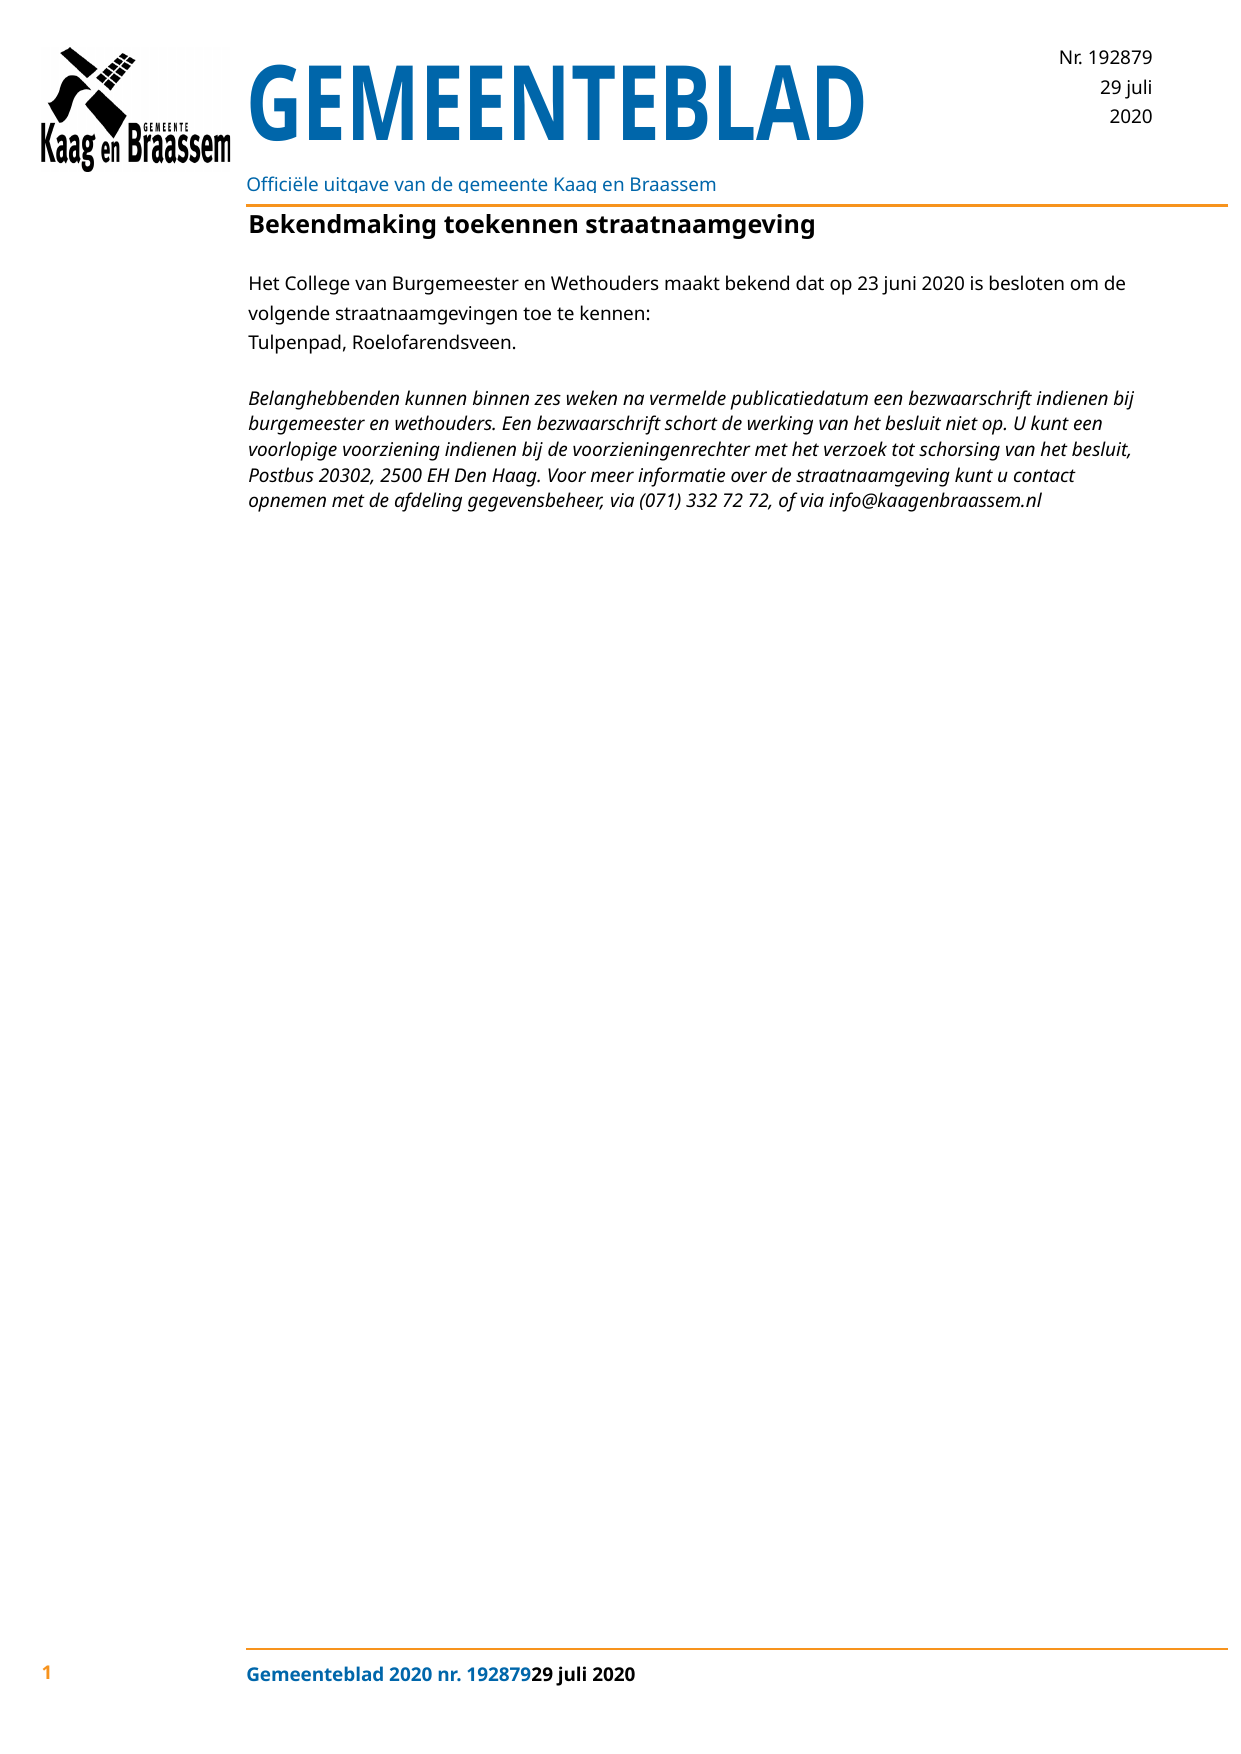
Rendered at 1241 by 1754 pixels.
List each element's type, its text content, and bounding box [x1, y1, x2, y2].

text Tulpenpad, Roelofarendsveen. [248, 329, 1152, 355]
text Bekendmaking toekennen straatnaamgeving [248, 207, 1152, 241]
text Het College van Burgemeester en Wethouders maakt bekend dat op 23 juni 2020 is besloten om de volgende straatnaamgevingen toe te kennen: [248, 270, 1152, 326]
text Belanghebbenden kunnen binnen zes weken na vermelde publicatiedatum een bezwaarschrift indienen bij burgemeester en wethouders. Een bezwaarschrift schort de werking van het besluit niet op. U kunt een voorlopige voorziening indienen bij de voorzieningenrechter met het verzoek tot schorsing van het besluit, Postbus 20302, 2500 EH Den Haag. Voor meer informatie over de straatnaamgeving kunt u contact opnemen met de afdeling gegevensbeheer, via (071) 332 72 72, of via info@kaagenbraassem.nl [248, 385, 1152, 513]
picture [41, 47, 231, 172]
